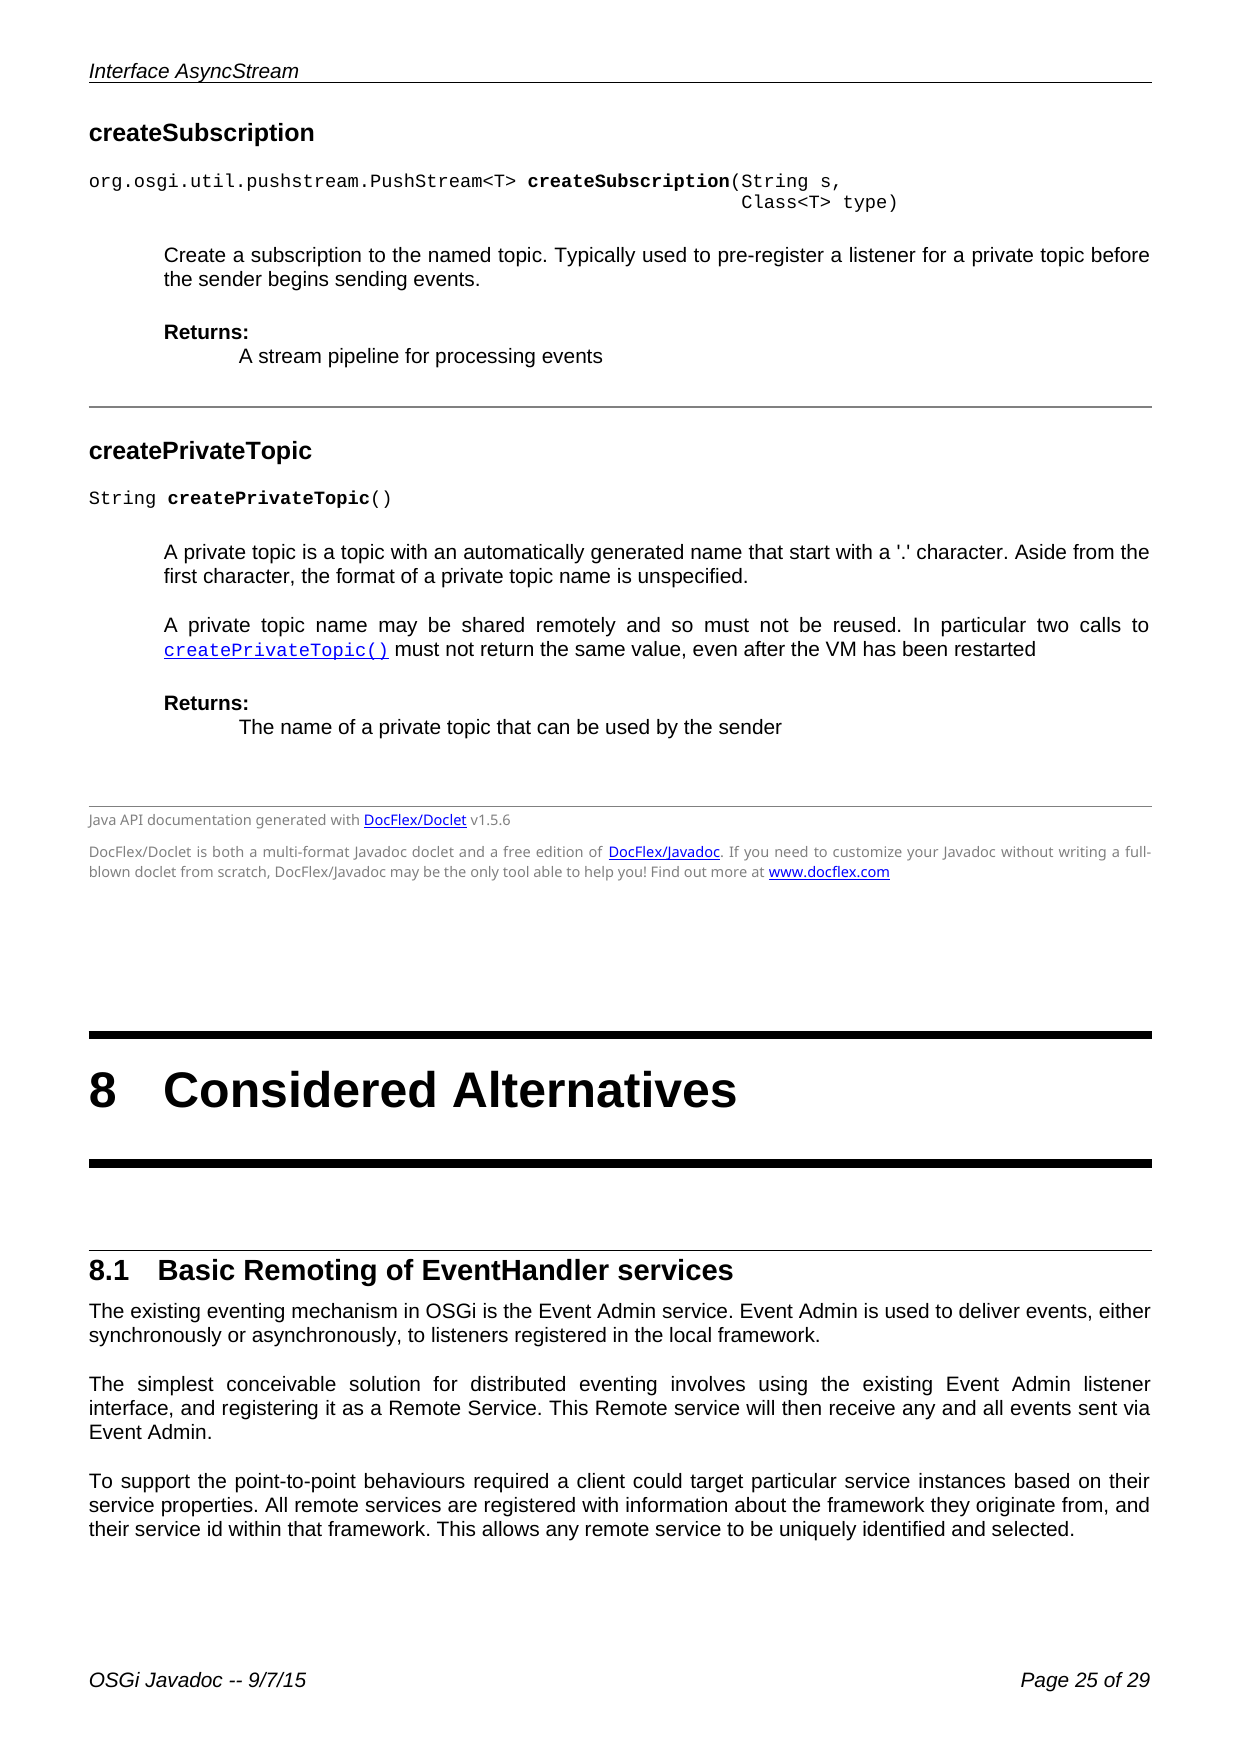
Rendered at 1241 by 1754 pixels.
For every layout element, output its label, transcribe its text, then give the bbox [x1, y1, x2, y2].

subtitle Basic Remoting of EventHandler services [88, 1251, 1152, 1287]
subtitle createPrivateTopic [88, 436, 1152, 465]
text A private topic is a topic with an automatically generated name that start with a '.' character. Aside from the first character, the format of a private topic name is unspecified. [163, 539, 1152, 587]
subtitle createSubscription [88, 118, 1152, 147]
text Java API documentation generated with DocFlex/Doclet v1.5.6 [88, 807, 1152, 830]
text The simplest conceivable solution for distributed eventing involves using the existing Event Admin listener interface, and registering it as a Remote Service. This Remote service will then receive any and all events sent via Event Admin. [88, 1372, 1152, 1444]
text org.osgi.util.pushstream.PushStream<T> createSubscription(String s, Class<T> type) [88, 171, 1152, 214]
text Create a subscription to the named topic. Typically used to pre-register a listener for a private topic before the sender begins sending events. [163, 243, 1152, 291]
text DocFlex/Doclet is both a multi-format Javadoc doclet and a free edition of DocFlex/Javadoc. If you need to customize your Javadoc without writing a full-blown doclet from scratch, DocFlex/Javadoc may be the only tool able to help you! Find out more at www.docflex.com [88, 842, 1152, 882]
text A stream pipeline for processing events [238, 344, 1152, 368]
text String createPrivateTopic() [88, 489, 1152, 510]
text The existing eventing mechanism in OSGi is the Event Admin service. Event Admin is used to deliver events, either synchronously or asynchronously, to listeners registered in the local framework. [88, 1299, 1152, 1347]
text A private topic name may be shared remotely and so must not be reused. In particular two calls to createPrivateTopic() must not return the same value, even after the VM has been restarted [163, 612, 1152, 662]
subtitle Considered Alternatives [88, 1032, 1152, 1168]
text The name of a private topic that can be used by the sender [238, 715, 1152, 739]
text Returns: [163, 320, 1152, 344]
text To support the point-to-point behaviours required a client could target particular service instances based on their service properties. All remote services are registered with information about the framework they originate from, and their service id within that framework. This allows any remote service to be uniquely identified and selected. [88, 1469, 1152, 1541]
text Returns: [163, 691, 1152, 715]
